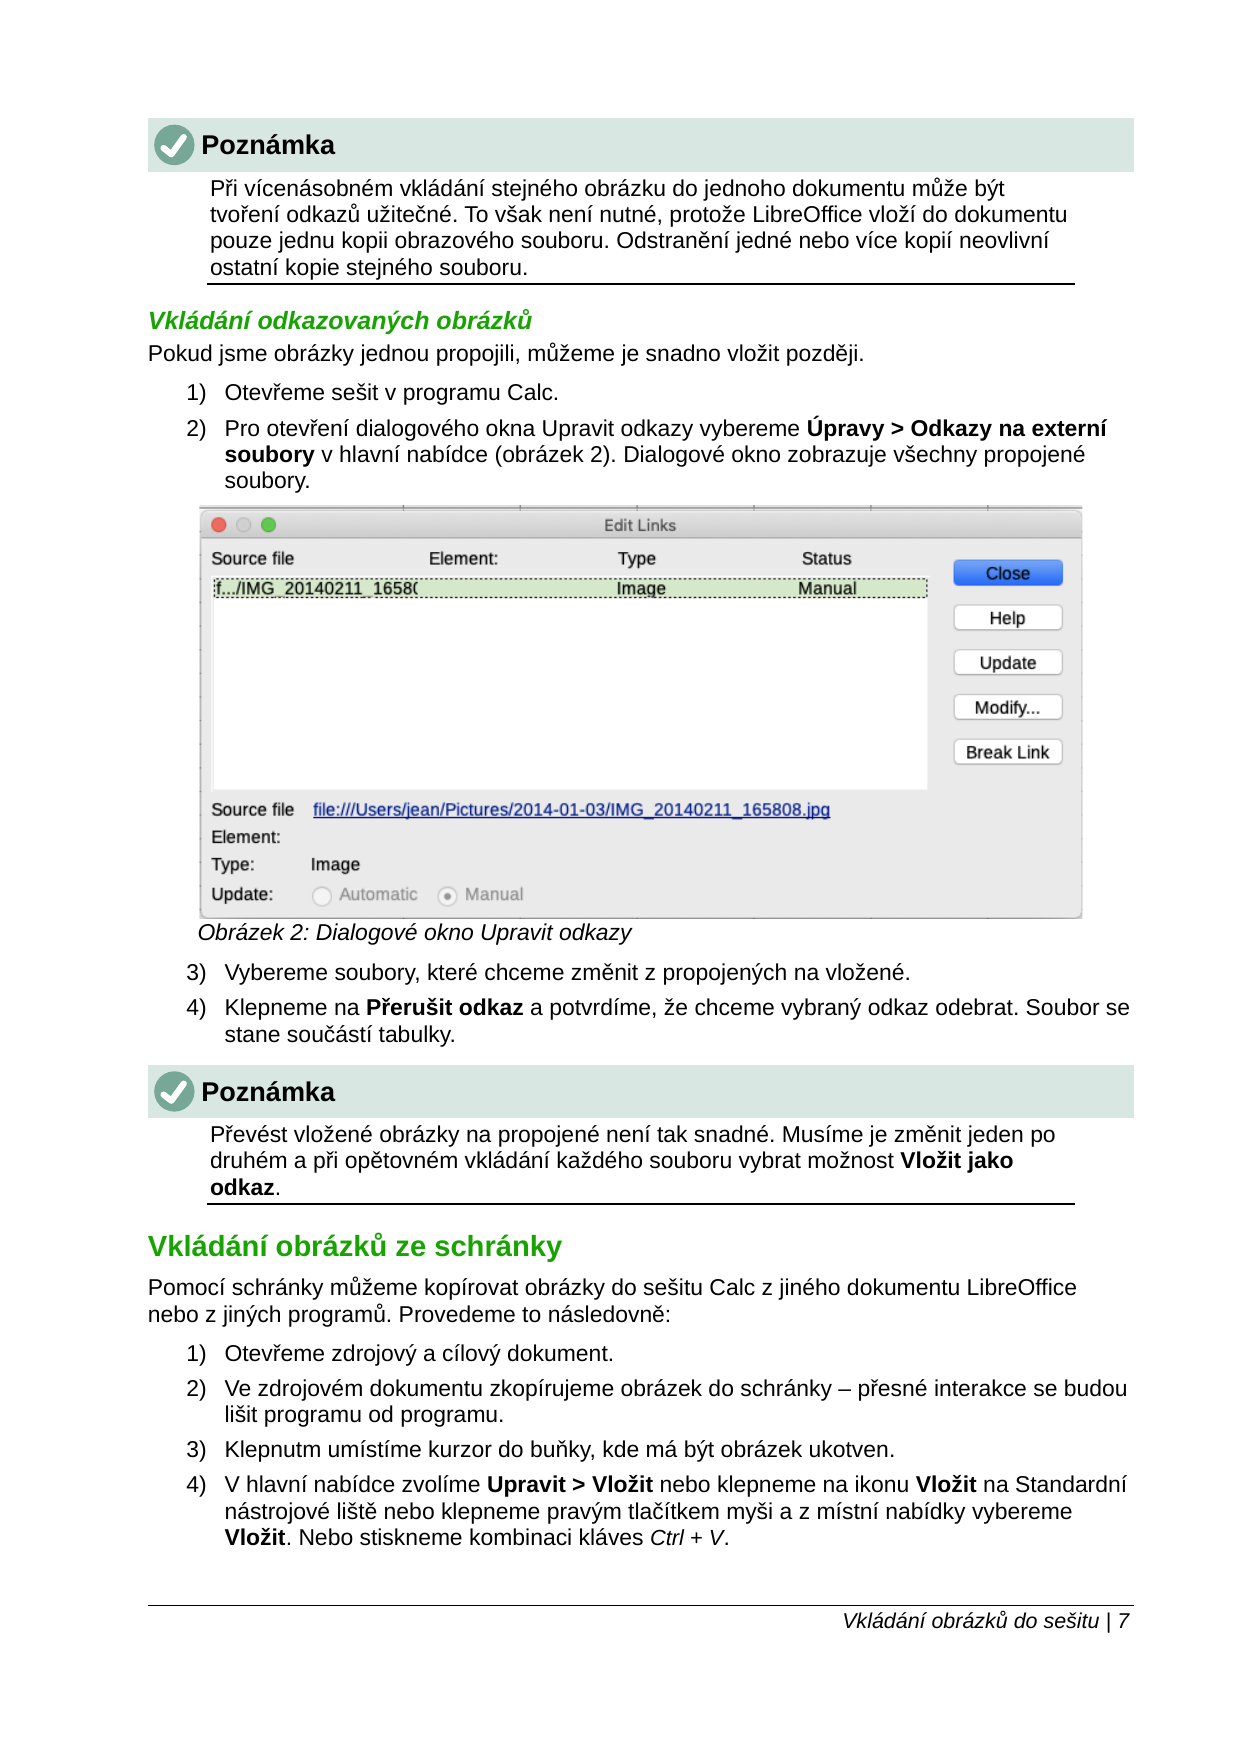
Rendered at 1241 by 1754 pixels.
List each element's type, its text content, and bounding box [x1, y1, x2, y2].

text Obrázek 2: Dialogové okno Upravit odkazy [197, 919, 1084, 945]
list Otevřeme sešit v programu Calc. [207, 379, 1134, 406]
list Vybereme soubory, které chceme změnit z propojených na vložené. [207, 959, 1134, 985]
list Klepnutm umístíme kurzor do buňky, kde má být obrázek ukotven. [207, 1436, 1134, 1463]
subtitle Vkládání odkazovaných obrázků [148, 306, 1134, 334]
subtitle Poznámka [148, 1065, 1134, 1118]
text Převést vložené obrázky na propojené není tak snadné. Musíme je změnit jeden po druhém a při opětovném vkládání každého souboru vybrat možnost Vložit jako odkaz. [207, 1118, 1075, 1203]
text Při vícenásobném vkládání stejného obrázku do jednoho dokumentu může být tvoření odkazů užitečné. To však není nutné, protože LibreOffice vloží do dokumentu pouze jednu kopii obrazového souboru. Odstranění jedné nebo více kopií neovlivní ostatní kopie stejného souboru. [207, 172, 1075, 283]
picture [199, 505, 1083, 919]
list Pro otevření dialogového okna Upravit odkazy vybereme Úpravy > Odkazy na externí soubory v hlavní nabídce (obrázek 2). Dialogové okno zobrazuje všechny propojené soubory. [207, 414, 1134, 493]
list Pokud jsme obrázky jednou propojili, můžeme je snadno vložit později. [148, 340, 1134, 367]
list Klepneme na Přerušit odkaz a potvrdíme, že chceme vybraný odkaz odebrat. Soubor se stane součástí tabulky. [207, 994, 1134, 1047]
list V hlavní nabídce zvolíme Upravit > Vložit nebo klepneme na ikonu Vložit na Standardní nástrojové liště nebo klepneme pravým tlačítkem myši a z místní nabídky vybereme Vložit. Nebo stiskneme kombinaci kláves Ctrl + V. [207, 1471, 1134, 1551]
list Ve zdrojovém dokumentu zkopírujeme obrázek do schránky – přesné interakce se budou lišit programu od programu. [207, 1375, 1134, 1427]
list Pomocí schránky můžeme kopírovat obrázky do sešitu Calc z jiného dokumentu LibreOffice nebo z jiných programů. Provedeme to následovně: [148, 1274, 1134, 1327]
subtitle Vkládání obrázků ze schránky [148, 1229, 1134, 1262]
subtitle Poznámka [148, 118, 1134, 172]
list Otevřeme zdrojový a cílový dokument. [207, 1339, 1134, 1366]
